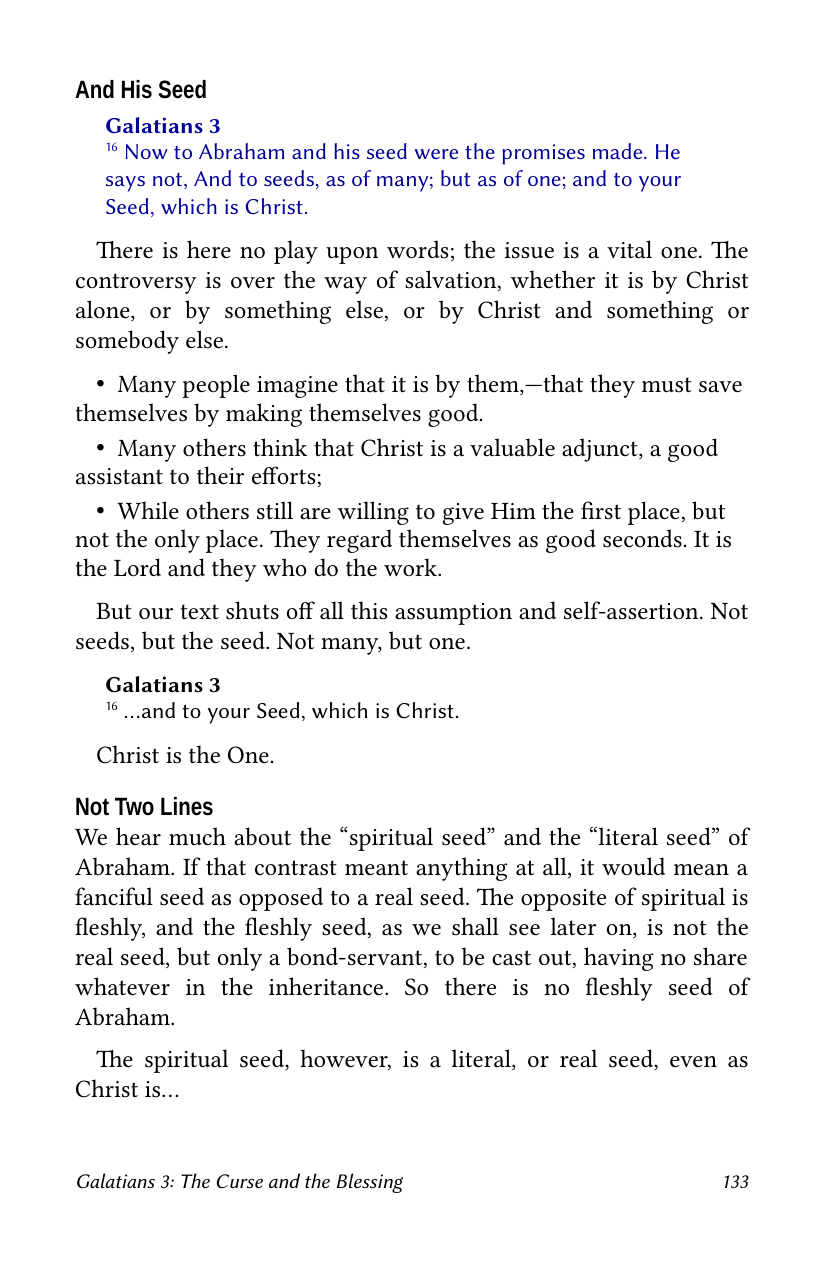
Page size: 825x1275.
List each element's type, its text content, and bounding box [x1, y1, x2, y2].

list While others still are willing to give Him the first place, but not the only place. They regard themselves as good seconds. It is the Lord and they who do the work. [75, 497, 750, 582]
text 16 Now to Abraham and his seed were the promises made. He says not, And to seeds, as of many; but as of one; and to your Seed, which is Christ. [105, 139, 720, 220]
text Galatians 3 [105, 672, 750, 698]
list Many people imagine that it is by them,—that they must save themselves by making themselves good. [75, 371, 750, 428]
text But our text shuts off all this assumption and self-assertion. Not seeds, but the seed. Not many, but one. [75, 597, 750, 656]
text Christ is the One. [75, 741, 750, 769]
list Many others think that Christ is a valuable adjunct, a good assistant to their efforts; [75, 434, 750, 491]
text 16 ...and to your Seed, which is Christ. [105, 698, 720, 724]
text Galatians 3 [105, 113, 750, 139]
text We hear much about the “spiritual seed” and the “literal seed” of Abraham. If that contrast meant anything at all, it would mean a fanciful seed as opposed to a real seed. The opposite of spiritual is fleshly, and the fleshly seed, as we shall see later on, is not the real seed, but only a bond-servant, to be cast out, having no share whatever in the inheritance. So there is no fleshly seed of Abraham. [75, 823, 750, 1031]
text The spiritual seed, however, is a literal, or real seed, even as Christ is… [75, 1045, 750, 1103]
subtitle And His Seed [75, 75, 750, 104]
subtitle Not Two Lines [75, 792, 750, 820]
text There is here no play upon words; the issue is a vital one. The controversy is over the way of salvation, whether it is by Christ alone, or by something else, or by Christ and something or somebody else. [75, 236, 750, 354]
